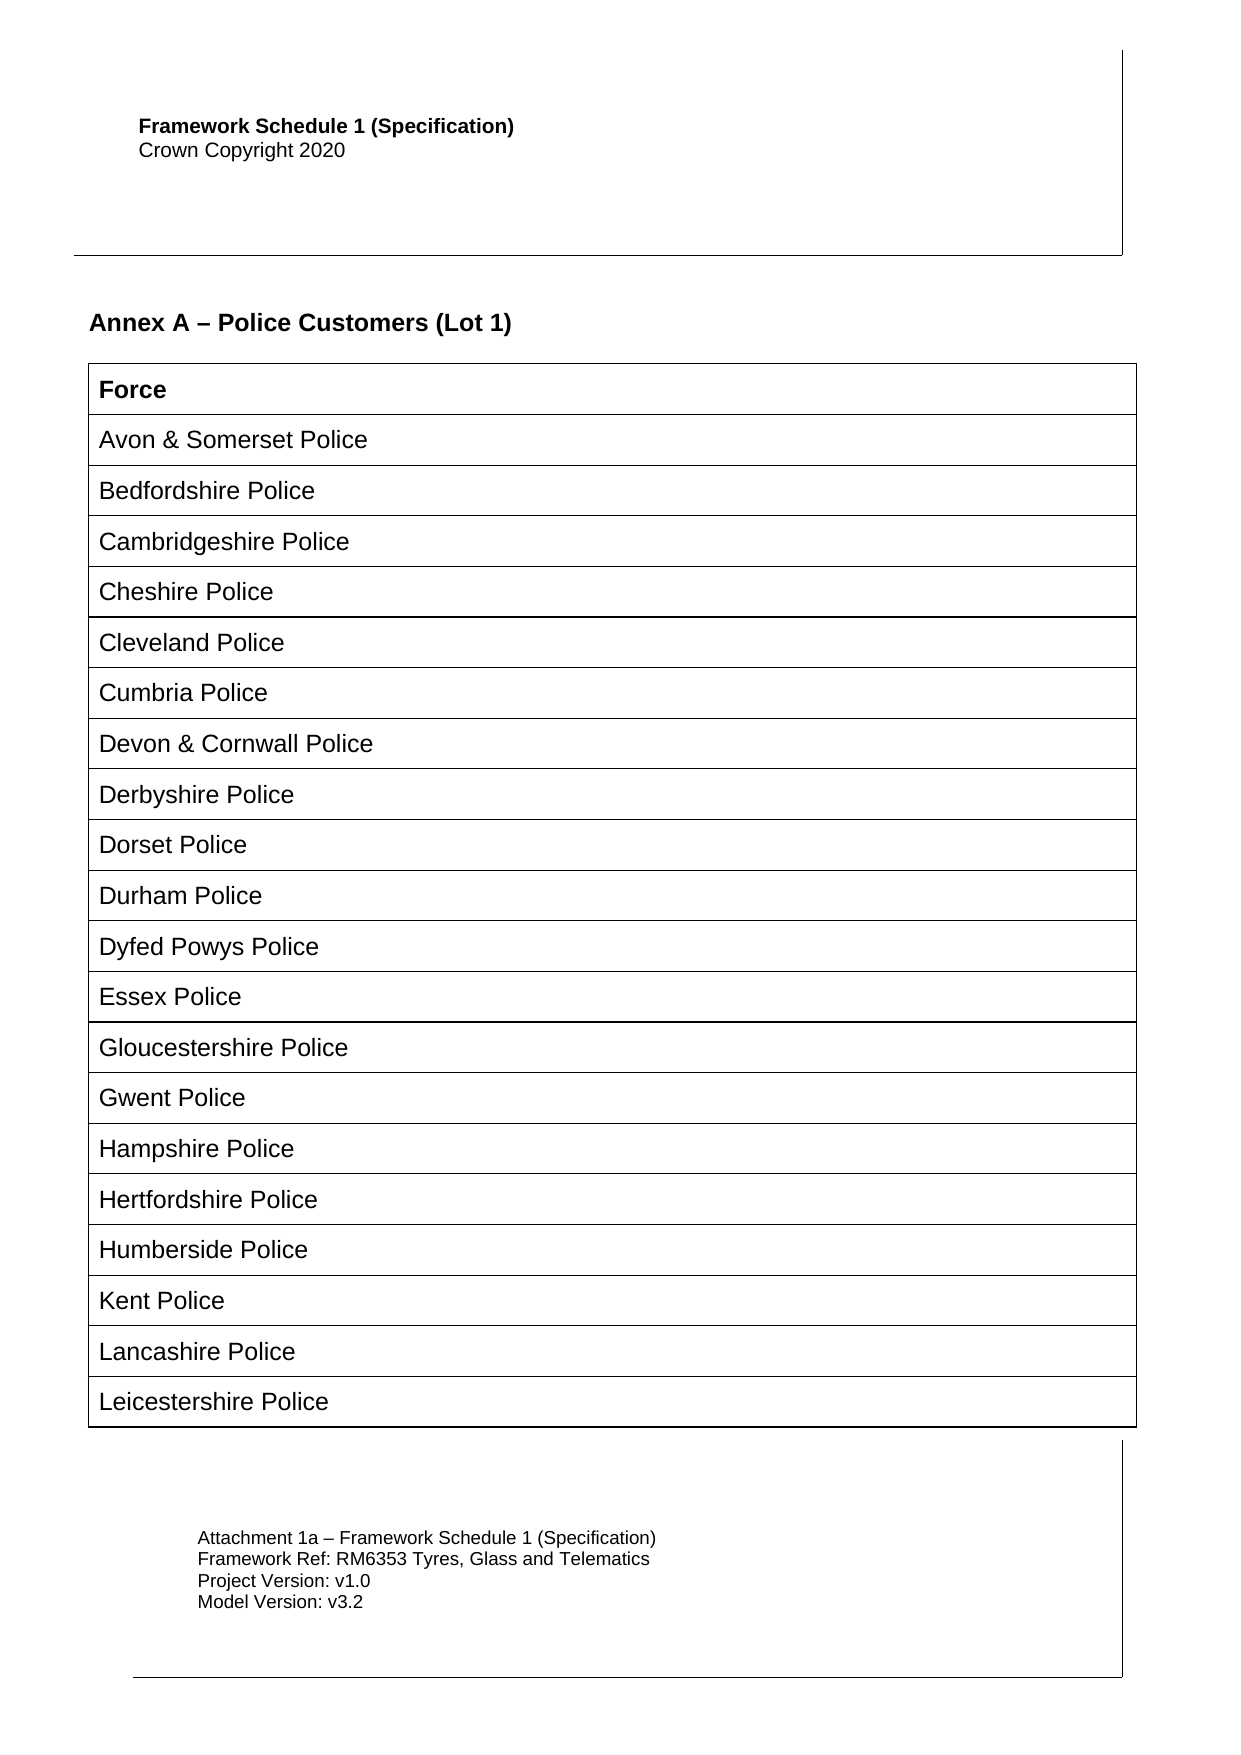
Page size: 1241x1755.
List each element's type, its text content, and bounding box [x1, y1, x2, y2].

text Annex A – Police Customers (Lot 1) [88, 308, 1122, 337]
table_cell Durham Police [89, 871, 1136, 920]
table_cell Gloucestershire Police [89, 1023, 1136, 1072]
table_cell Essex Police [89, 972, 1136, 1021]
table_cell Hertfordshire Police [89, 1174, 1136, 1224]
table_cell Bedfordshire Police [89, 466, 1136, 515]
table_header Force [89, 364, 1136, 414]
table_cell Devon & Cornwall Police [89, 719, 1136, 768]
table_cell Leicestershire Police [89, 1377, 1136, 1426]
table_cell Dyfed Powys Police [89, 921, 1136, 971]
table_cell Cleveland Police [89, 618, 1136, 667]
table_cell Lancashire Police [89, 1326, 1136, 1376]
table_cell Kent Police [89, 1276, 1136, 1325]
table_cell Hampshire Police [89, 1124, 1136, 1173]
table_cell Derbyshire Police [89, 769, 1136, 819]
table_cell Cumbria Police [89, 668, 1136, 718]
table_cell Gwent Police [89, 1073, 1136, 1123]
table_cell Cambridgeshire Police [89, 516, 1136, 566]
table_cell Cheshire Police [89, 567, 1136, 616]
table_cell Dorset Police [89, 820, 1136, 869]
table_cell Avon & Somerset Police [89, 415, 1136, 464]
table_cell Humberside Police [89, 1225, 1136, 1274]
